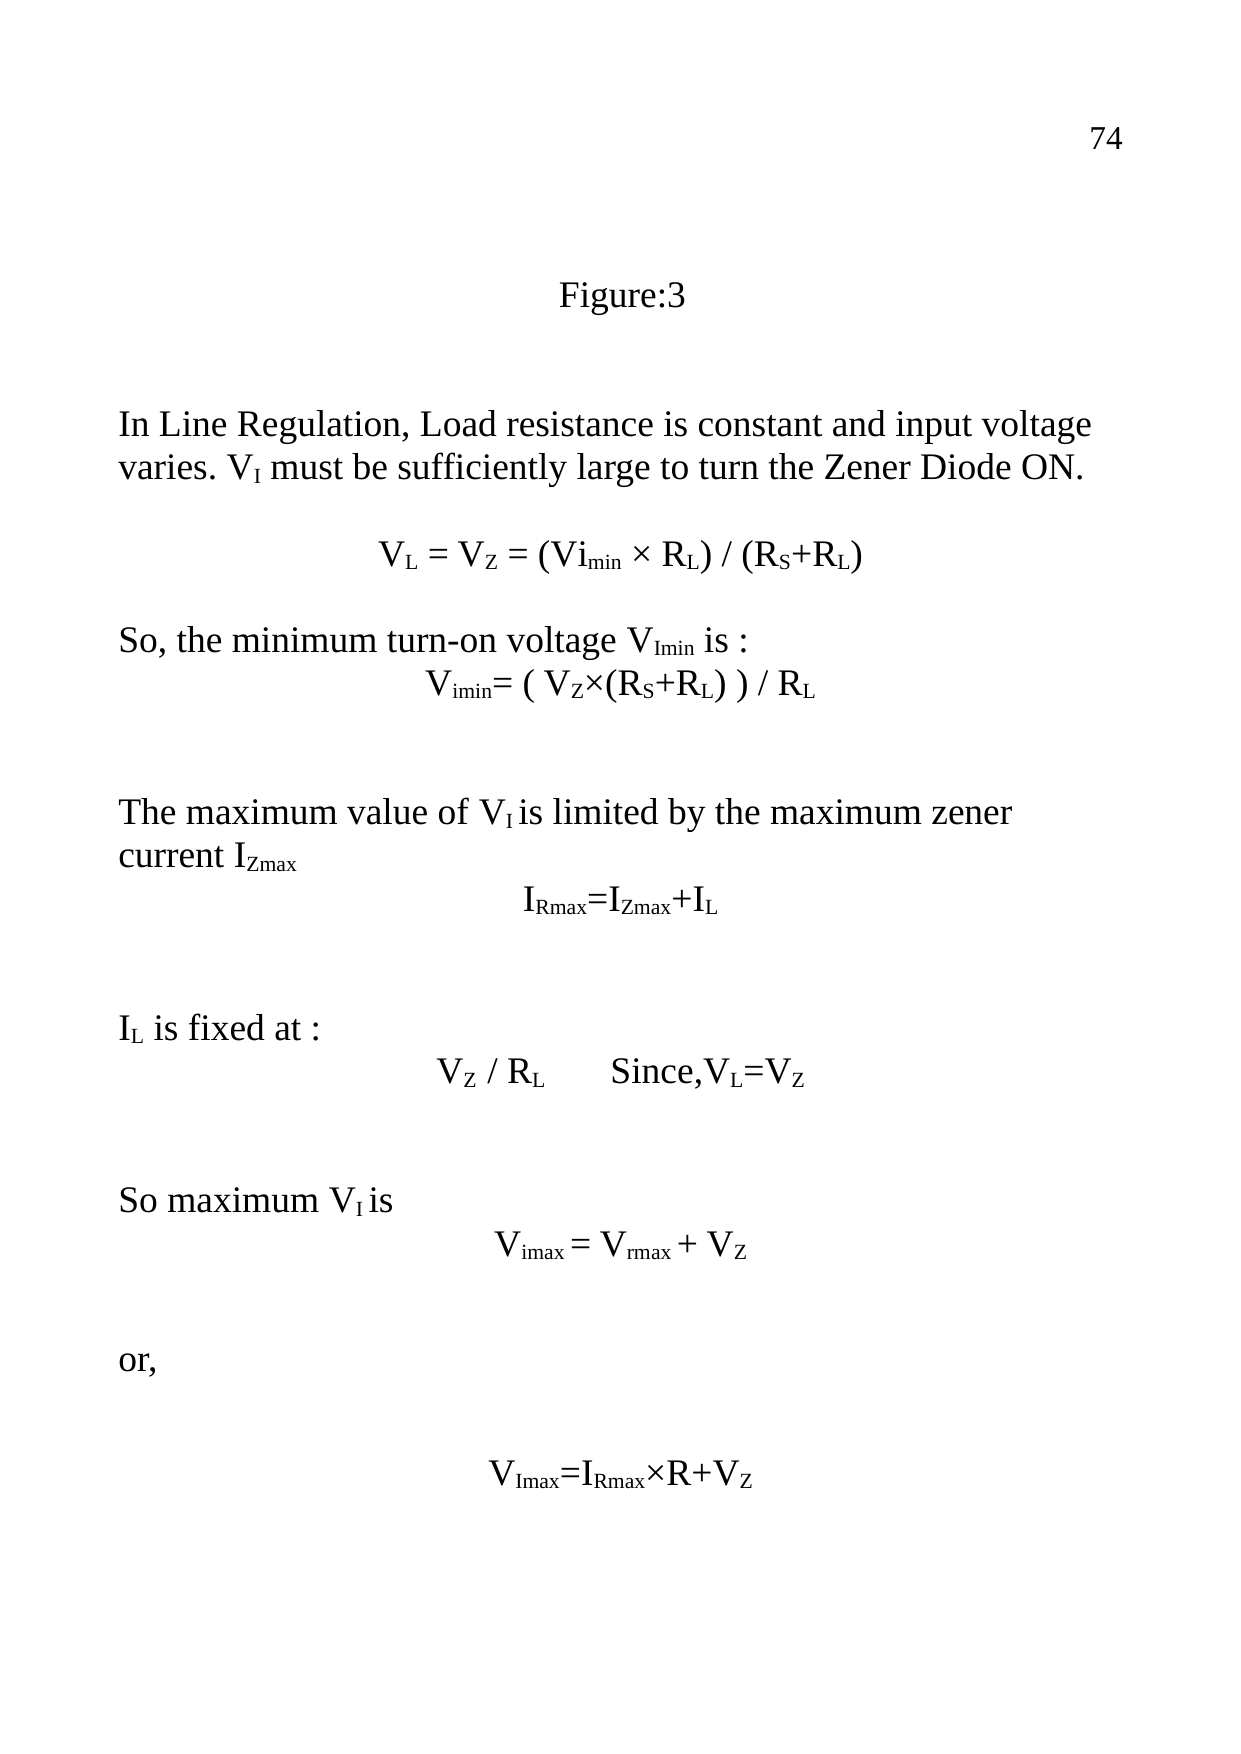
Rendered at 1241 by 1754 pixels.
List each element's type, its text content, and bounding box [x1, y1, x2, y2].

text IRmax=IZmax+IL [118, 876, 1122, 919]
text VImax=IRmax×R+VZ [118, 1450, 1122, 1493]
text VZ / RL Since,VL=VZ [118, 1048, 1122, 1092]
text Vimin= ( VZ×(RS+RL) ) / RL [118, 660, 1122, 703]
text Figure:3 [118, 272, 1122, 315]
text IL is fixed at : [118, 919, 1122, 1048]
text or, [118, 1337, 1122, 1380]
text Vimax = Vrmax + VZ [118, 1221, 1122, 1264]
text In Line Regulation, Load resistance is constant and input voltage varies. VI must be sufficiently large to turn the Zener Diode ON. [118, 358, 1122, 488]
text The maximum value of VI is limited by the maximum zener current IZmax [118, 703, 1122, 876]
text So, the minimum turn-on voltage VImin is : [118, 574, 1122, 660]
text VL = VZ = (Vimin × RL) / (RS+RL) [118, 531, 1122, 574]
text So maximum VI is [118, 1092, 1122, 1221]
